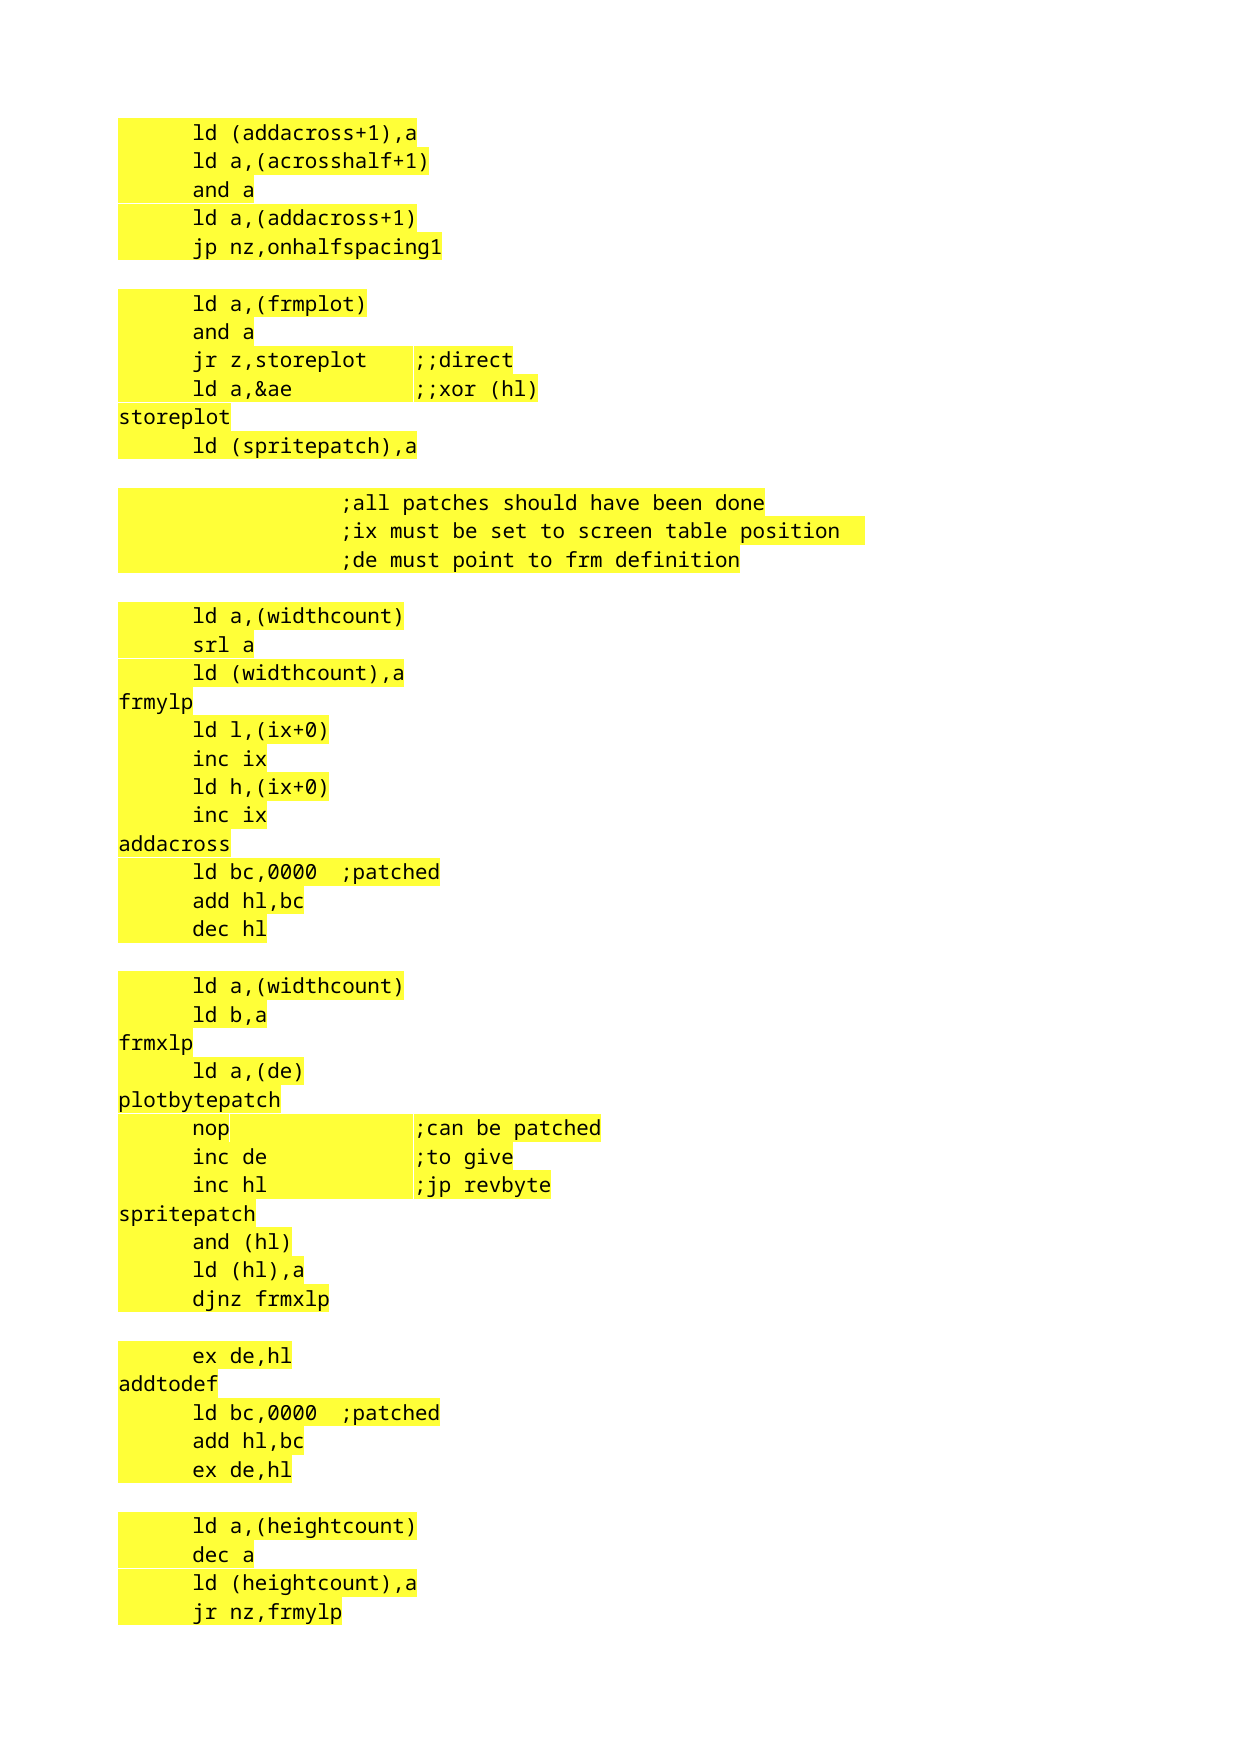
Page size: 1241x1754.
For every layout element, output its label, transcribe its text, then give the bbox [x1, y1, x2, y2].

text ld h,(ix+0) [118, 772, 1122, 801]
text ;de must point to frm definition [118, 545, 1122, 573]
text ld (spritepatch),a [118, 431, 1122, 459]
text inc hl ;jp revbyte [118, 1170, 1122, 1199]
text inc ix [118, 744, 1122, 772]
text ld bc,0000 ;patched [118, 1398, 1122, 1426]
text add hl,bc [118, 886, 1122, 914]
text spritepatch [118, 1199, 1122, 1227]
text addacross [118, 829, 1122, 857]
text ;ix must be set to screen table position [118, 516, 1122, 545]
text ld a,(de) [118, 1057, 1122, 1085]
text ex de,hl [118, 1341, 1122, 1369]
text jr nz,frmylp [118, 1597, 1122, 1625]
text nop ;can be patched [118, 1113, 1122, 1142]
text plotbytepatch [118, 1085, 1122, 1113]
text ld a,(addacross+1) [118, 203, 1122, 232]
text and a [118, 317, 1122, 346]
text dec a [118, 1540, 1122, 1568]
text ld a,(frmplot) [118, 289, 1122, 317]
text ld (addacross+1),a [118, 118, 1122, 147]
text ld a,&ae ;;xor (hl) [118, 374, 1122, 402]
text add hl,bc [118, 1426, 1122, 1455]
text ld a,(widthcount) [118, 971, 1122, 1000]
text jr z,storeplot ;;direct [118, 346, 1122, 374]
text inc ix [118, 801, 1122, 829]
text ex de,hl [118, 1455, 1122, 1483]
text ld (widthcount),a [118, 658, 1122, 687]
text ld b,a [118, 1000, 1122, 1028]
text ld a,(heightcount) [118, 1512, 1122, 1540]
text ld a,(acrosshalf+1) [118, 147, 1122, 175]
text addtodef [118, 1369, 1122, 1398]
text ld a,(widthcount) [118, 602, 1122, 630]
text jp nz,onhalfspacing1 [118, 232, 1122, 260]
text srl a [118, 630, 1122, 658]
text djnz frmxlp [118, 1284, 1122, 1312]
text inc de ;to give [118, 1142, 1122, 1170]
text dec hl [118, 914, 1122, 943]
text storeplot [118, 402, 1122, 431]
text frmxlp [118, 1028, 1122, 1057]
text and a [118, 175, 1122, 203]
text ld bc,0000 ;patched [118, 857, 1122, 886]
text ld l,(ix+0) [118, 715, 1122, 744]
text ;all patches should have been done [118, 488, 1122, 516]
text ld (hl),a [118, 1256, 1122, 1284]
text ld (heightcount),a [118, 1568, 1122, 1597]
text frmylp [118, 687, 1122, 715]
text and (hl) [118, 1227, 1122, 1256]
